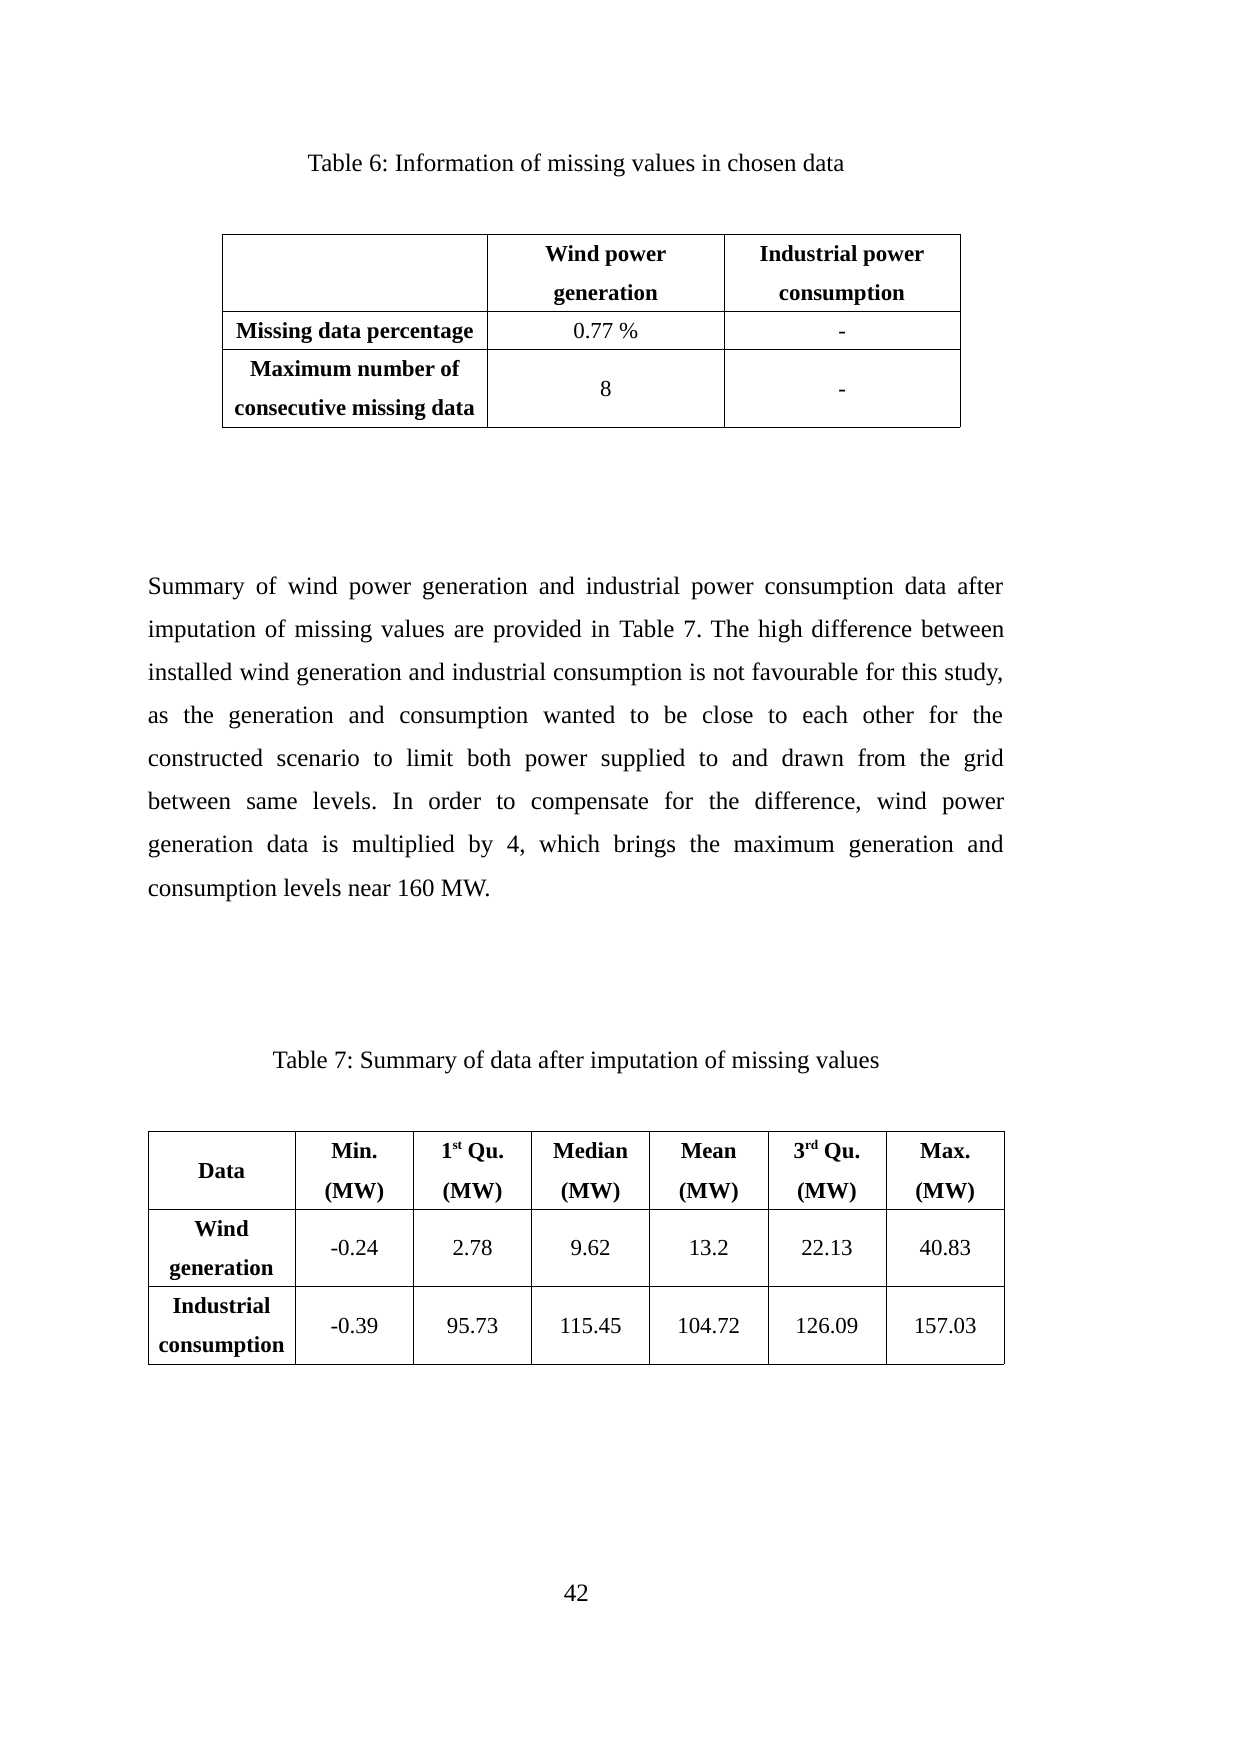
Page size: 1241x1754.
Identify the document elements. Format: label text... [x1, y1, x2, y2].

table_header 1st Qu. (MW) [414, 1132, 531, 1209]
table_cell 126.09 [769, 1287, 886, 1364]
table_cell 8 [488, 350, 724, 427]
table_cell 2.78 [414, 1210, 531, 1286]
table_header Data [149, 1132, 295, 1209]
table_cell Maximum number of consecutive missing data [223, 350, 487, 427]
table_header [223, 235, 487, 311]
table_cell -0.39 [296, 1287, 413, 1364]
table_cell 104.72 [650, 1287, 768, 1364]
table_cell 40.83 [887, 1210, 1004, 1286]
table_cell - [725, 312, 960, 349]
table_header Wind power generation [488, 235, 724, 311]
table_cell 115.45 [532, 1287, 649, 1364]
table_cell -0.24 [296, 1210, 413, 1286]
table_header Median (MW) [532, 1132, 649, 1209]
table_cell 9.62 [532, 1210, 649, 1286]
table_cell 13.2 [650, 1210, 768, 1286]
table_cell 22.13 [769, 1210, 886, 1286]
table_cell Wind generation [149, 1210, 295, 1286]
text Summary of wind power generation and industrial power consumption data after imputation of missing values are provided in Table 7. The high difference between installed wind generation and industrial consumption is not favourable for this study, as the generation and consumption wanted to be close to each other for the constructed scenario to limit both power supplied to and drawn from the grid between same levels. In order to compensate for the difference, wind power generation data is multiplied by 4, which brings the maximum generation and consumption levels near 160 MW. [148, 571, 1004, 901]
text Table 7: Summary of data after imputation of missing values [148, 1045, 1004, 1074]
table_cell Missing data percentage [223, 312, 487, 349]
table_header Max. (MW) [887, 1132, 1004, 1209]
table_header Mean (MW) [650, 1132, 768, 1209]
table_header 3rd Qu. (MW) [769, 1132, 886, 1209]
table_cell Industrial consumption [149, 1287, 295, 1364]
text Table 6: Information of missing values in chosen data [148, 148, 1004, 176]
table_header Min. (MW) [296, 1132, 413, 1209]
table_header Industrial power consumption [725, 235, 960, 311]
table_cell 95.73 [414, 1287, 531, 1364]
table_cell 157.03 [887, 1287, 1004, 1364]
table_cell 0.77 % [488, 312, 724, 349]
table_cell - [725, 350, 960, 427]
